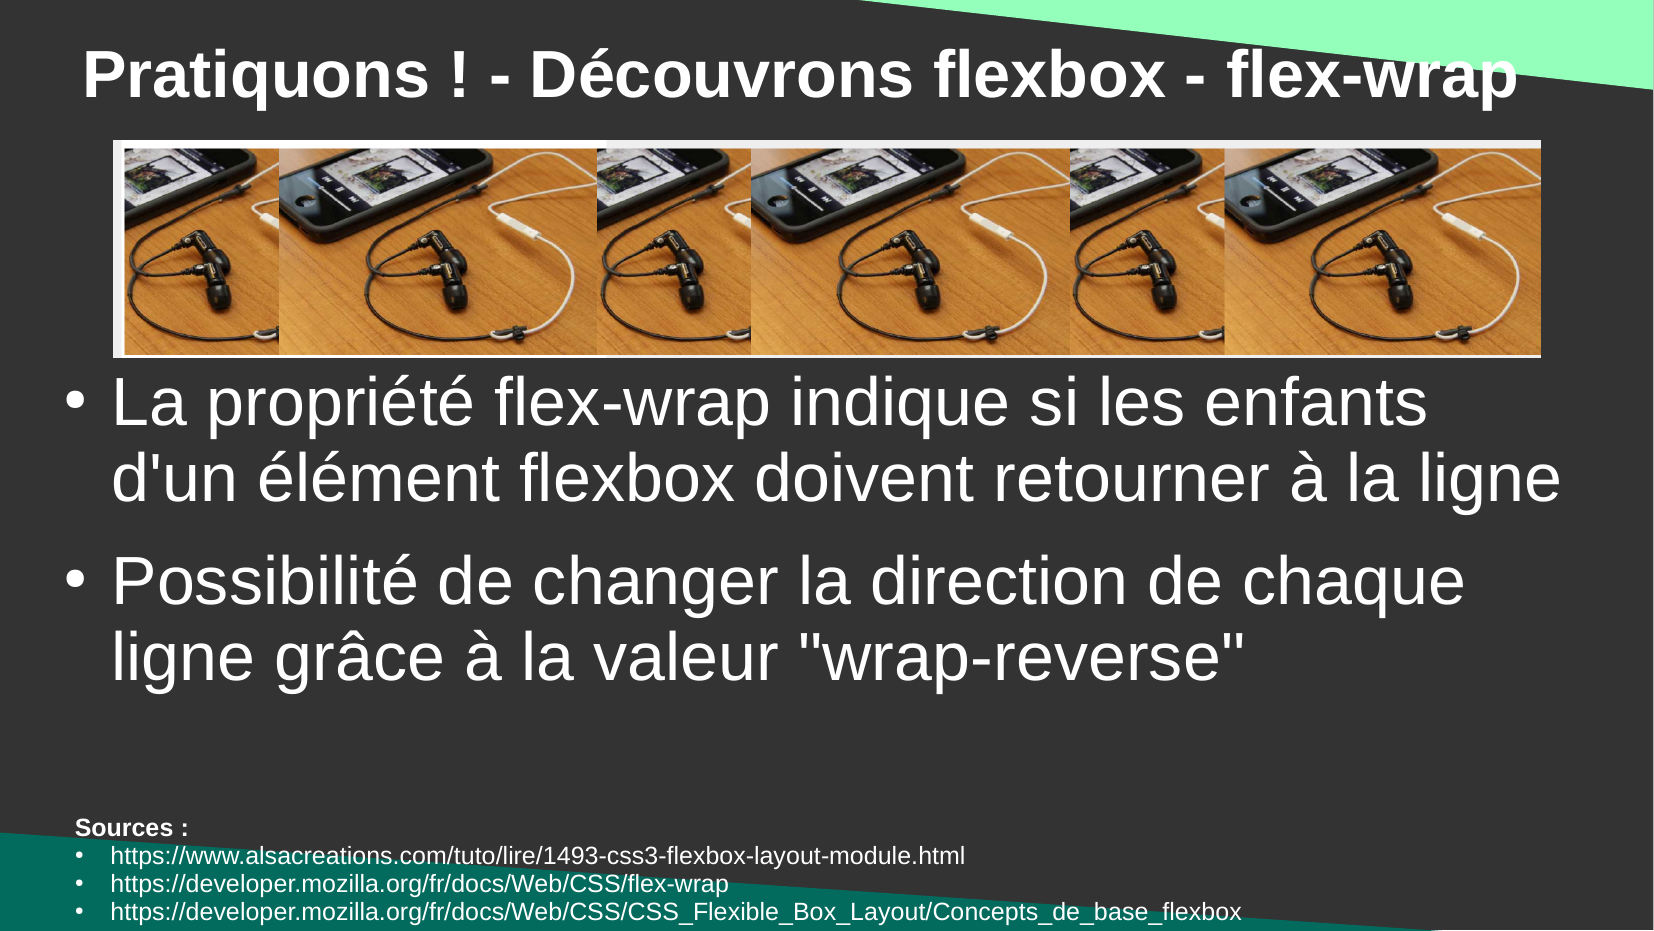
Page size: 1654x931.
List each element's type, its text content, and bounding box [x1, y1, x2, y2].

picture [113, 140, 1541, 358]
text_box [858, 0, 1654, 90]
list La propriété flex-wrap indique si les enfants d'un élément flexbox doivent retourner à la ligne Possibilité de changer la direction de chaque ligne grâce à la valeur "wrap-reverse" [47, 363, 1571, 709]
title Pratiquons ! - Découvrons flexbox - flex-wrap [82, 37, 1630, 112]
text_box Sources : https://www.alsacreations.com/tuto/lire/1493-css3-flexbox-layout-module.html https://developer.mozilla.org/fr/docs/Web/CSS/flex-wrap https://developer.mozilla.org/fr/docs/Web/CSS/CSS_Flexible_Box_Layout/Concepts_de_base_flexbox [60, 806, 1546, 931]
